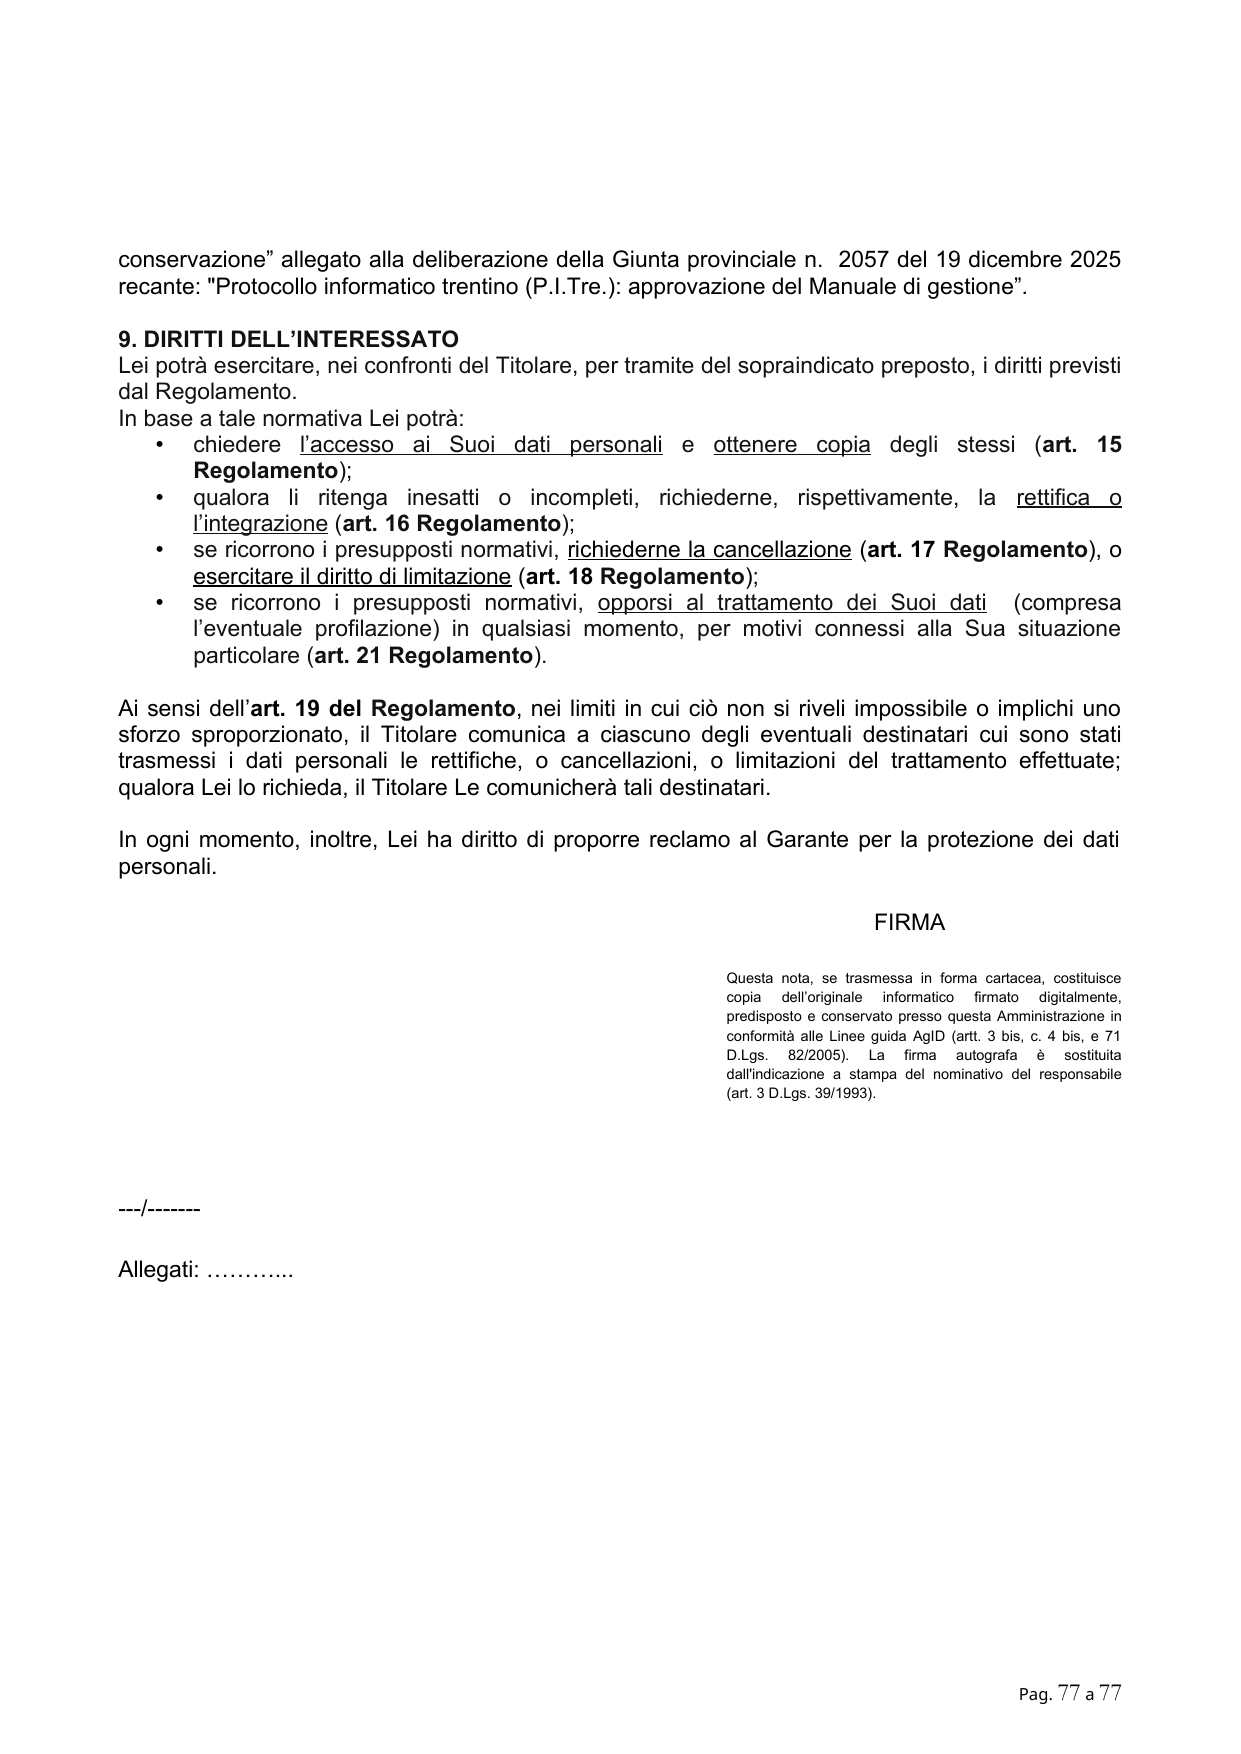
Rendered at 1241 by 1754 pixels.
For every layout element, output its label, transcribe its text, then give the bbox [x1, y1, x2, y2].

text Ai sensi dell’art. 19 del Regolamento, nei limiti in cui ciò non si riveli impossibile o implichi uno sforzo sproporzionato, il Titolare comunica a ciascuno degli eventuali destinatari cui sono stati trasmessi i dati personali le rettifiche, o cancellazioni, o limitazioni del trattamento effettuate; qualora Lei lo richieda, il Titolare Le comunicherà tali destinatari. [118, 694, 1122, 800]
list se ricorrono i presupposti normativi, opporsi al trattamento dei Suoi dati (compresa l’eventuale profilazione) in qualsiasi momento, per motivi connessi alla Sua situazione particolare (art. 21 Regolamento). [156, 589, 1122, 668]
text ---/------- [118, 1195, 1122, 1221]
text 9. DIRITTI DELL’INTERESSATO [118, 326, 1122, 352]
text In base a tale normativa Lei potrà: [118, 404, 1122, 431]
list qualora li ritenga inesatti o incompleti, richiederne, rispettivamente, la rettifica o l’integrazione (art. 16 Regolamento); [156, 484, 1122, 536]
text Allegati: ………... [118, 1256, 1122, 1282]
text Questa nota, se trasmessa in forma cartacea, costituisce copia dell’originale informatico firmato digitalmente, predisposto e conservato presso questa Amministrazione in conformità alle Linee guida AgID (artt. 3 bis, c. 4 bis, e 71 D.Lgs. 82/2005). La firma autografa è sostituita dall'indicazione a stampa del nominativo del responsabile (art. 3 D.Lgs. 39/1993). [726, 969, 1122, 1102]
text In ogni momento, inoltre, Lei ha diritto di proporre reclamo al Garante per la protezione dei dati personali. [118, 826, 1122, 879]
list chiedere l’accesso ai Suoi dati personali e ottenere copia degli stessi (art. 15 Regolamento); [156, 431, 1122, 484]
list se ricorrono i presupposti normativi, richiederne la cancellazione (art. 17 Regolamento), o esercitare il diritto di limitazione (art. 18 Regolamento); [156, 536, 1122, 589]
text FIRMA [697, 909, 1122, 936]
text conservazione” allegato alla deliberazione della Giunta provinciale n. 2057 del 19 dicembre 2025 recante: "Protocollo informatico trentino (P.I.Tre.): approvazione del Manuale di gestione”. [118, 246, 1122, 299]
text Lei potrà esercitare, nei confronti del Titolare, per tramite del sopraindicato preposto, i diritti previsti dal Regolamento. [118, 352, 1122, 404]
